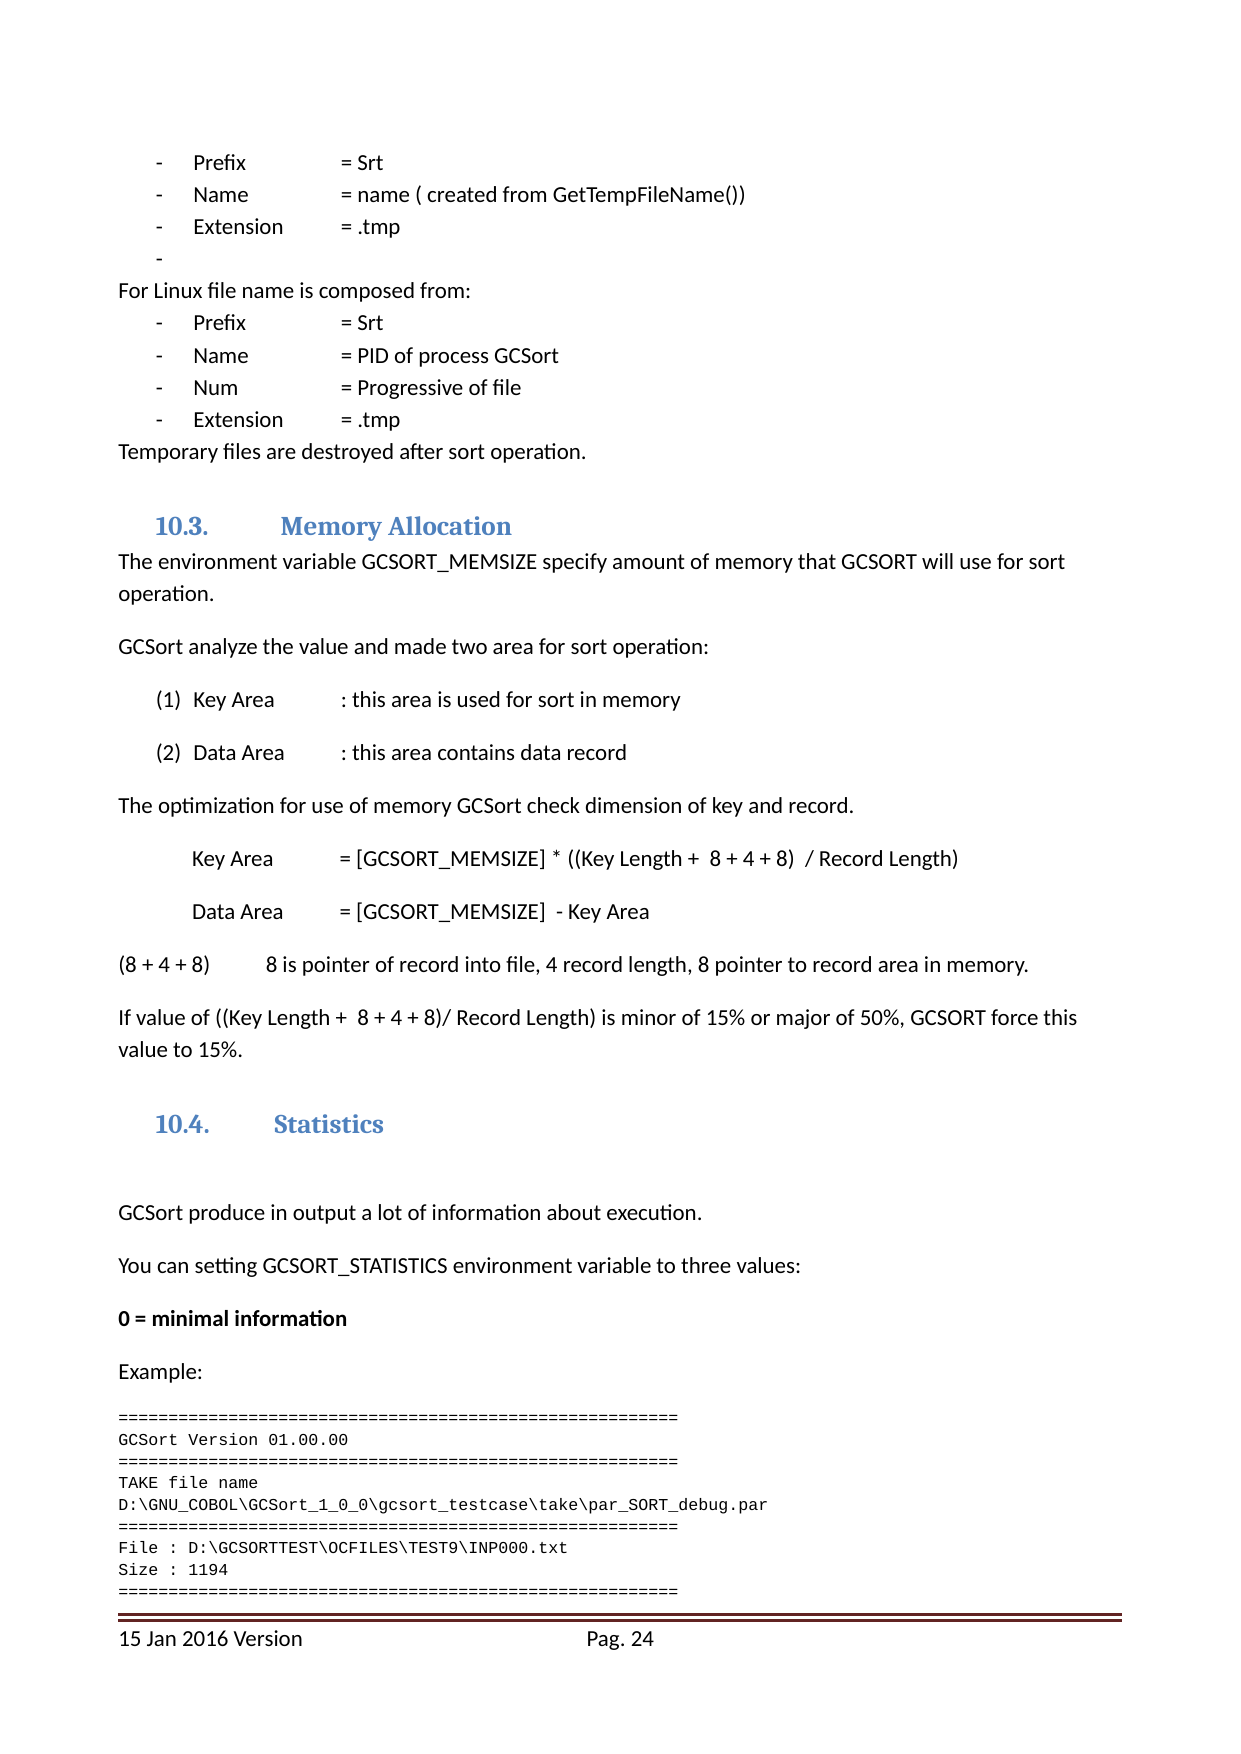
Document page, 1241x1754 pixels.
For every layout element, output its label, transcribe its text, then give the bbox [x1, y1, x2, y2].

text ======================================================== [118, 1410, 1122, 1429]
text TAKE file name [118, 1475, 1122, 1494]
text GCSort produce in output a lot of information about execution. [118, 1198, 1122, 1226]
text You can setting GCSORT_STATISTICS environment variable to three values: [118, 1251, 1122, 1279]
text D:\GNU_COBOL\GCSort_1_0_0\gcsort_testcase\take\par_SORT_debug.par [118, 1497, 1122, 1516]
text GCSort analyze the value and made two area for sort operation: [118, 632, 1122, 660]
text GCSort Version 01.00.00 [118, 1432, 1122, 1451]
text The optimization for use of memory GCSort check dimension of key and record. [118, 791, 1122, 819]
text Data Area = [GCSORT_MEMSIZE] - Key Area [118, 897, 1122, 925]
text If value of ((Key Length + 8 + 4 + 8)/ Record Length) is minor of 15% or major of 50%, GCSORT force this value to 15%. [118, 1003, 1122, 1063]
list Num = Progressive of file [156, 373, 1122, 401]
list Data Area : this area contains data record [156, 738, 1122, 766]
list Extension = .tmp [156, 212, 1122, 240]
list Memory Allocation [156, 511, 1122, 542]
list Prefix = Srt [156, 148, 1122, 176]
text Size : 1194 [118, 1562, 1122, 1581]
text ======================================================== [118, 1453, 1122, 1472]
list Name = PID of process GCSort [156, 341, 1122, 369]
text The environment variable GCSORT_MEMSIZE specify amount of memory that GCSORT will use for sort operation. [118, 547, 1122, 607]
list Statistics [156, 1109, 1122, 1140]
list Prefix = Srt [156, 308, 1122, 337]
text Temporary files are destroyed after sort operation. [118, 437, 1122, 465]
text Key Area = [GCSORT_MEMSIZE] * ((Key Length + 8 + 4 + 8) / Record Length) [118, 844, 1122, 872]
text 0 = minimal information [118, 1304, 1122, 1332]
list Key Area : this area is used for sort in memory [156, 685, 1122, 713]
text For Linux file name is composed from: [118, 276, 1122, 304]
list Name = name ( created from GetTempFileName()) [156, 180, 1122, 208]
text (8 + 4 + 8) 8 is pointer of record into file, 4 record length, 8 pointer to record area in memory. [118, 950, 1122, 978]
text Example: [118, 1357, 1122, 1385]
text ======================================================== [118, 1518, 1122, 1537]
list Extension = .tmp [156, 405, 1122, 433]
text ======================================================== [118, 1583, 1122, 1602]
text File : D:\GCSORTTEST\OCFILES\TEST9\INP000.txt [118, 1540, 1122, 1559]
